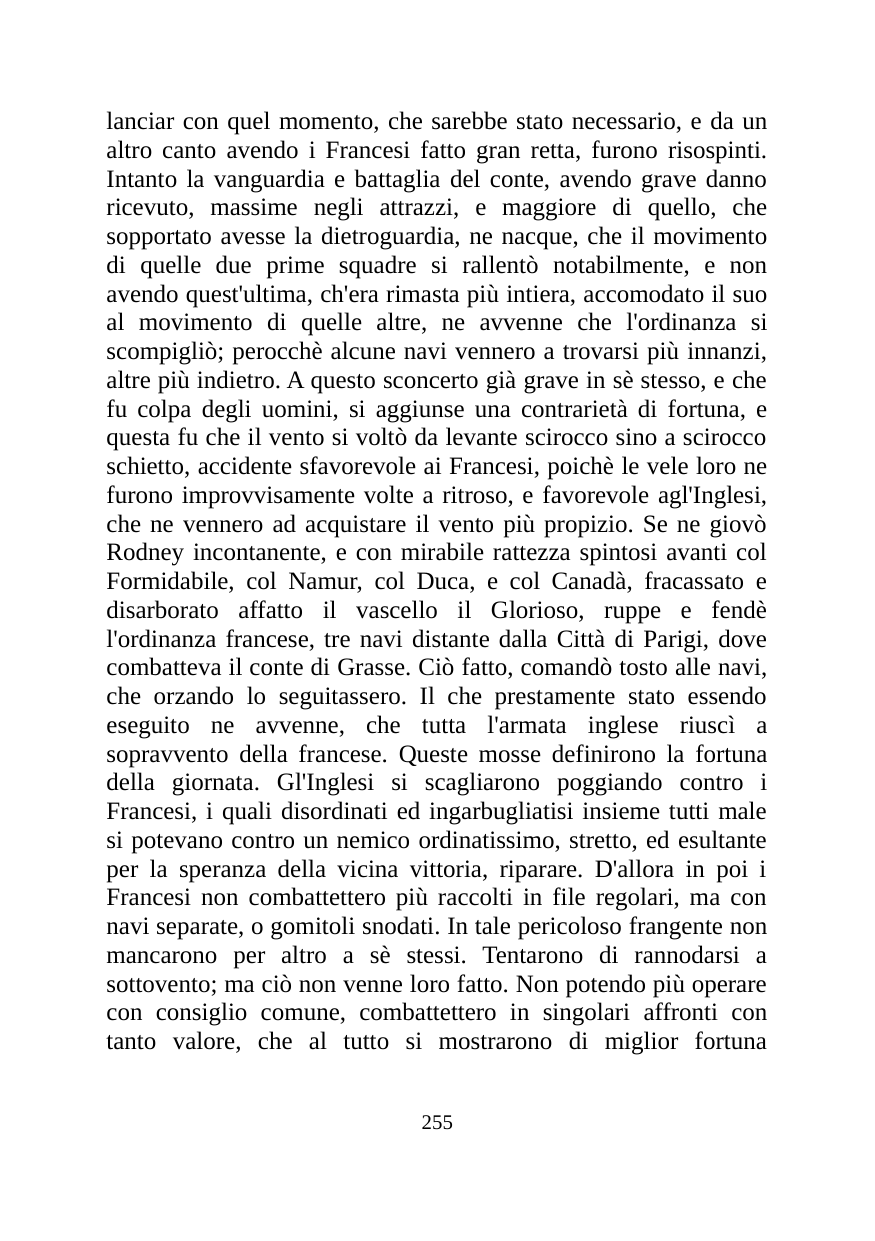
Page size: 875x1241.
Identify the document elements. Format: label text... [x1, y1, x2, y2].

text lanciar con quel momento, che sarebbe stato necessario, e da un altro canto avendo i Francesi fatto gran retta, furono risospinti. Intanto la vanguardia e battaglia del conte, avendo grave danno ricevuto, massime negli attrazzi, e maggiore di quello, che sopportato avesse la dietroguardia, ne nacque, che il movimento di quelle due prime squadre si rallentò notabilmente, e non avendo quest'ultima, ch'era rimasta più intiera, accomodato il suo al movimento di quelle altre, ne avvenne che l'ordinanza si scompigliò; perocchè alcune navi vennero a trovarsi più innanzi, altre più indietro. A questo sconcerto già grave in sè stesso, e che fu colpa degli uomini, si aggiunse una contrarietà di fortuna, e questa fu che il vento si voltò da levante scirocco sino a scirocco schietto, accidente sfavorevole ai Francesi, poichè le vele loro ne furono improvvisamente volte a ritroso, e favorevole agl'Inglesi, che ne vennero ad acquistare il vento più propizio. Se ne giovò Rodney incontanente, e con mirabile rattezza spintosi avanti col Formidabile, col Namur, col Duca, e col Canadà, fracassato e disarborato affatto il vascello il Glorioso, ruppe e fendè l'ordinanza francese, tre navi distante dalla Città di Parigi, dove combatteva il conte di Grasse. Ciò fatto, comandò tosto alle navi, che orzando lo seguitassero. Il che prestamente stato essendo eseguito ne avvenne, che tutta l'armata inglese riuscì a sopravvento della francese. Queste mosse definirono la fortuna della giornata. Gl'Inglesi si scagliarono poggiando contro i Francesi, i quali disordinati ed ingarbugliatisi insieme tutti male si potevano contro un nemico ordinatissimo, stretto, ed esultante per la speranza della vicina vittoria, riparare. D'allora in poi i Francesi non combattettero più raccolti in file regolari, ma con navi separate, o gomitoli snodati. In tale pericoloso frangente non mancarono per altro a sè stessi. Tentarono di rannodarsi a sottovento; ma ciò non venne loro fatto. Non potendo più operare con consiglio comune, combattettero in singolari affronti con tanto valore, che al tutto si mostrarono di miglior fortuna [106, 106, 768, 1055]
